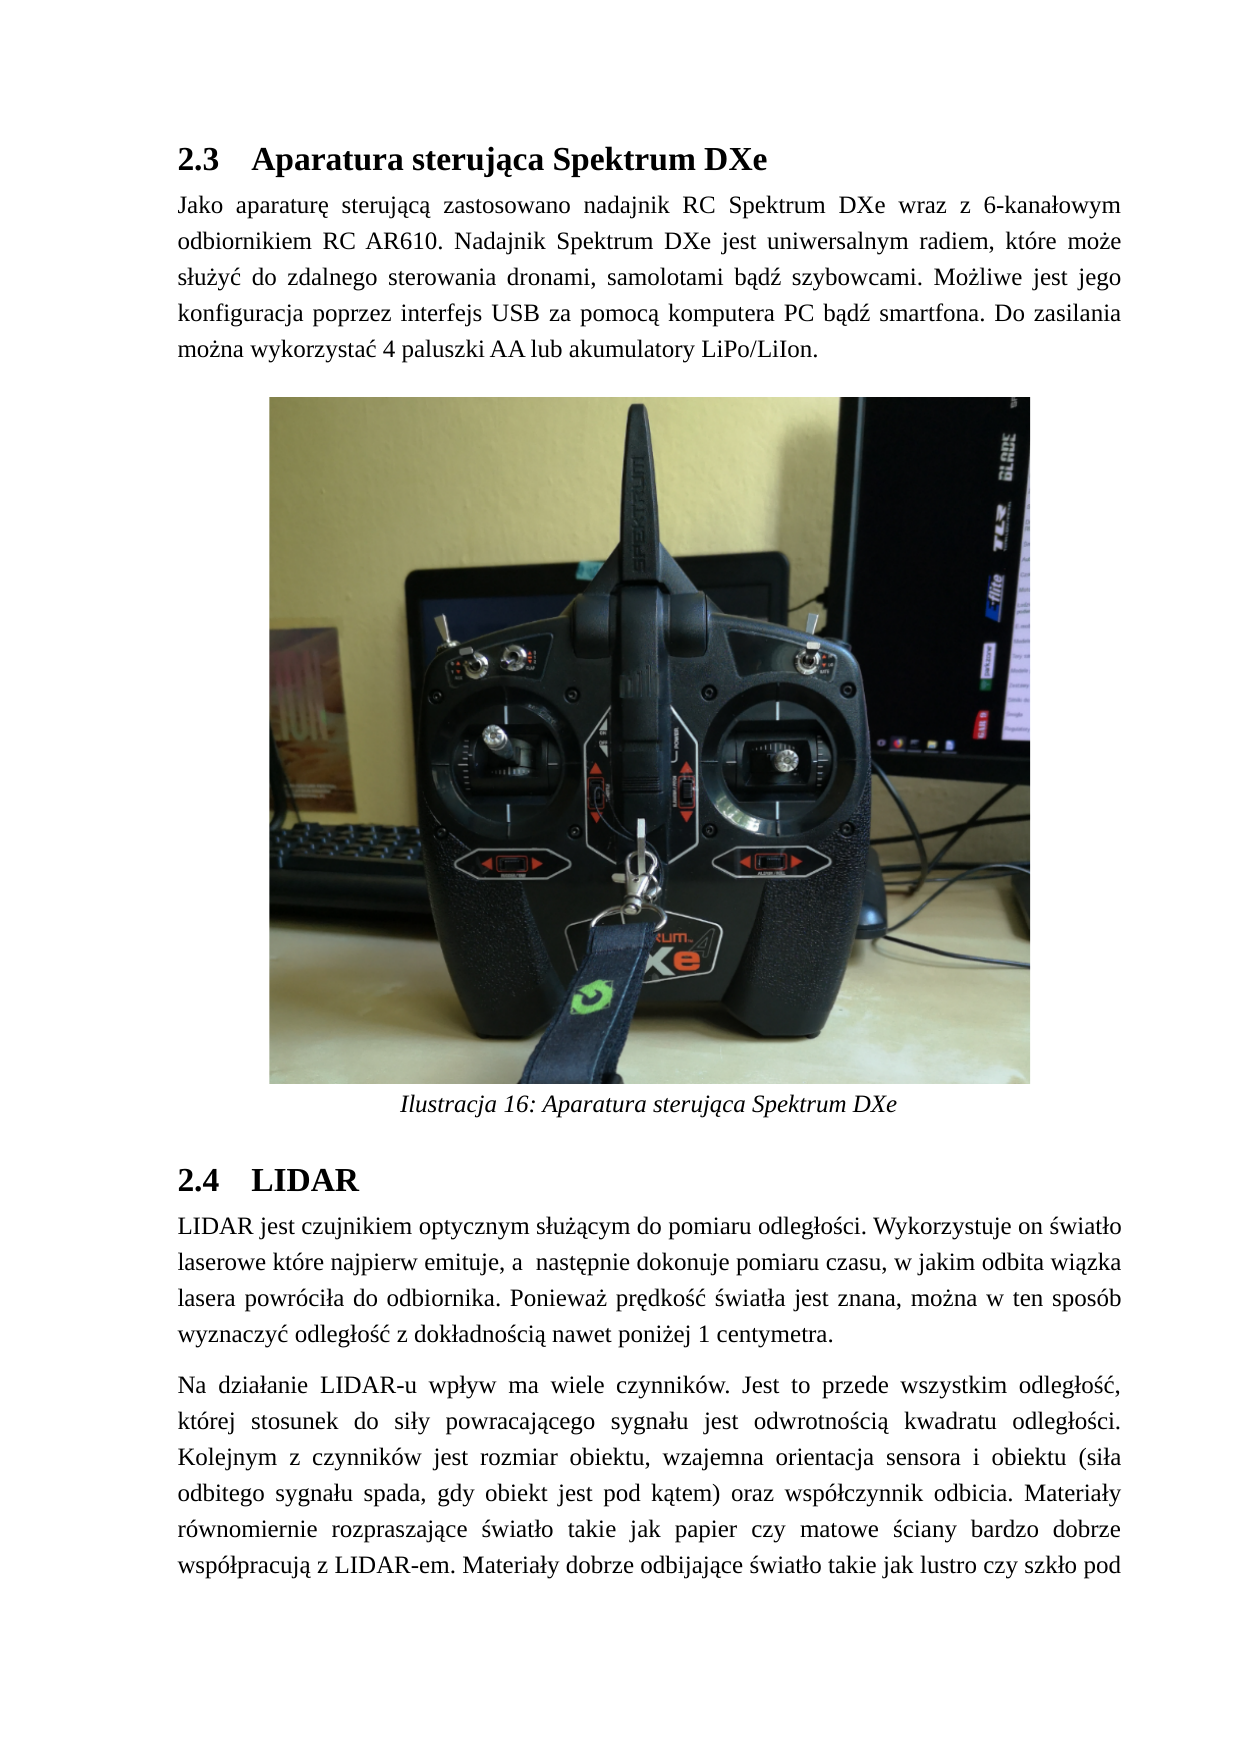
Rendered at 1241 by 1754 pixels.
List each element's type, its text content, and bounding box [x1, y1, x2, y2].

subtitle Aparatura sterująca Spektrum DXe [177, 139, 1122, 178]
text Na działanie LIDAR-u wpływ ma wiele czynników. Jest to przede wszystkim odległość, której stosunek do siły powracającego sygnału jest odwrotnością kwadratu odległości. Kolejnym z czynników jest rozmiar obiektu, wzajemna orientacja sensora i obiektu (siła odbitego sygnału spada, gdy obiekt jest pod kątem) oraz współczynnik odbicia. Materiały równomiernie rozpraszające światło takie jak papier czy matowe ściany bardzo dobrze współpracują z LIDAR-em. Materiały dobrze odbijające światło takie jak lustro czy szkło pod [177, 1370, 1122, 1578]
text Ilustracja 16: Aparatura sterująca Spektrum DXe [269, 1084, 1030, 1117]
text Jako aparaturę sterującą zastosowano nadajnik RC Spektrum DXe wraz z 6-kanałowym odbiornikiem RC AR610. Nadajnik Spektrum DXe jest uniwersalnym radiem, które może służyć do zdalnego sterowania dronami, samolotami bądź szybowcami. Możliwe jest jego konfiguracja poprzez interfejs USB za pomocą komputera PC bądź smartfona. Do zasilania można wykorzystać 4 paluszki AA lub akumulatory LiPo/LiIon. [177, 190, 1122, 363]
picture [269, 397, 1031, 1084]
subtitle LIDAR [177, 1160, 1122, 1199]
text LIDAR jest czujnikiem optycznym służącym do pomiaru odległości. Wykorzystuje on światło laserowe które najpierw emituje, a następnie dokonuje pomiaru czasu, w jakim odbita wiązka lasera powróciła do odbiornika. Ponieważ prędkość światła jest znana, można w ten sposób wyznaczyć odległość z dokładnością nawet poniżej 1 centymetra. [177, 1211, 1122, 1348]
